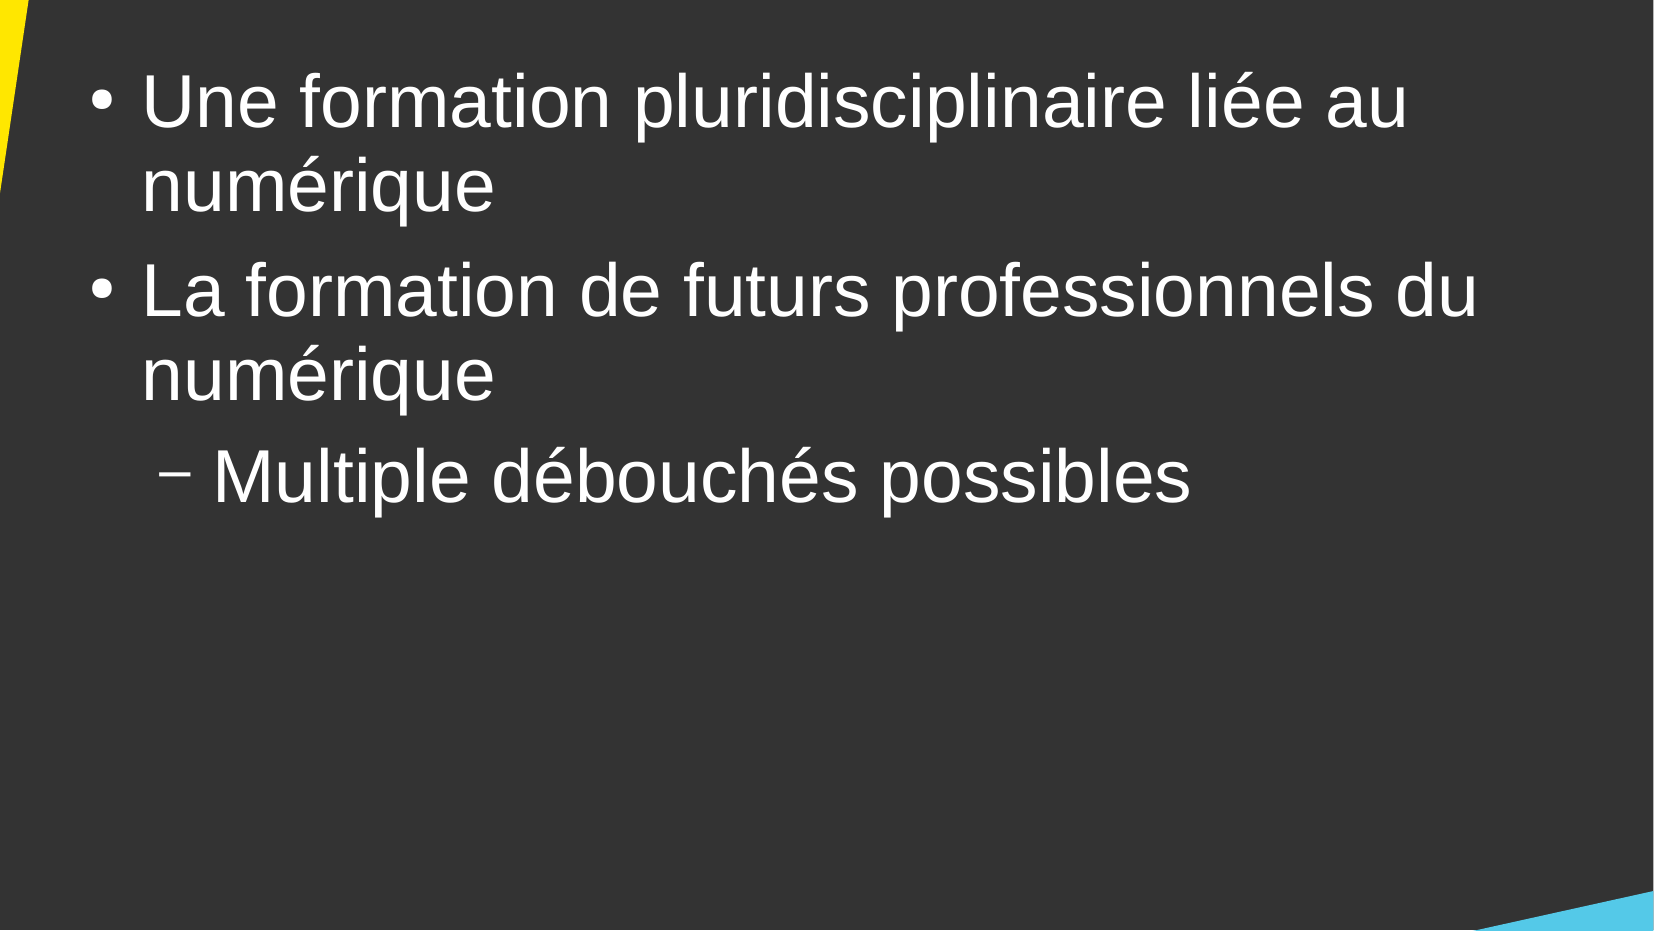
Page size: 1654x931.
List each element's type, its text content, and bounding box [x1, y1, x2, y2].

text_box [1472, 890, 1654, 931]
text_box [0, 0, 29, 194]
list Une formation pluridisciplinaire liée au numérique La formation de futurs professionnels du numérique Multiple débouchés possibles [70, 59, 1595, 851]
